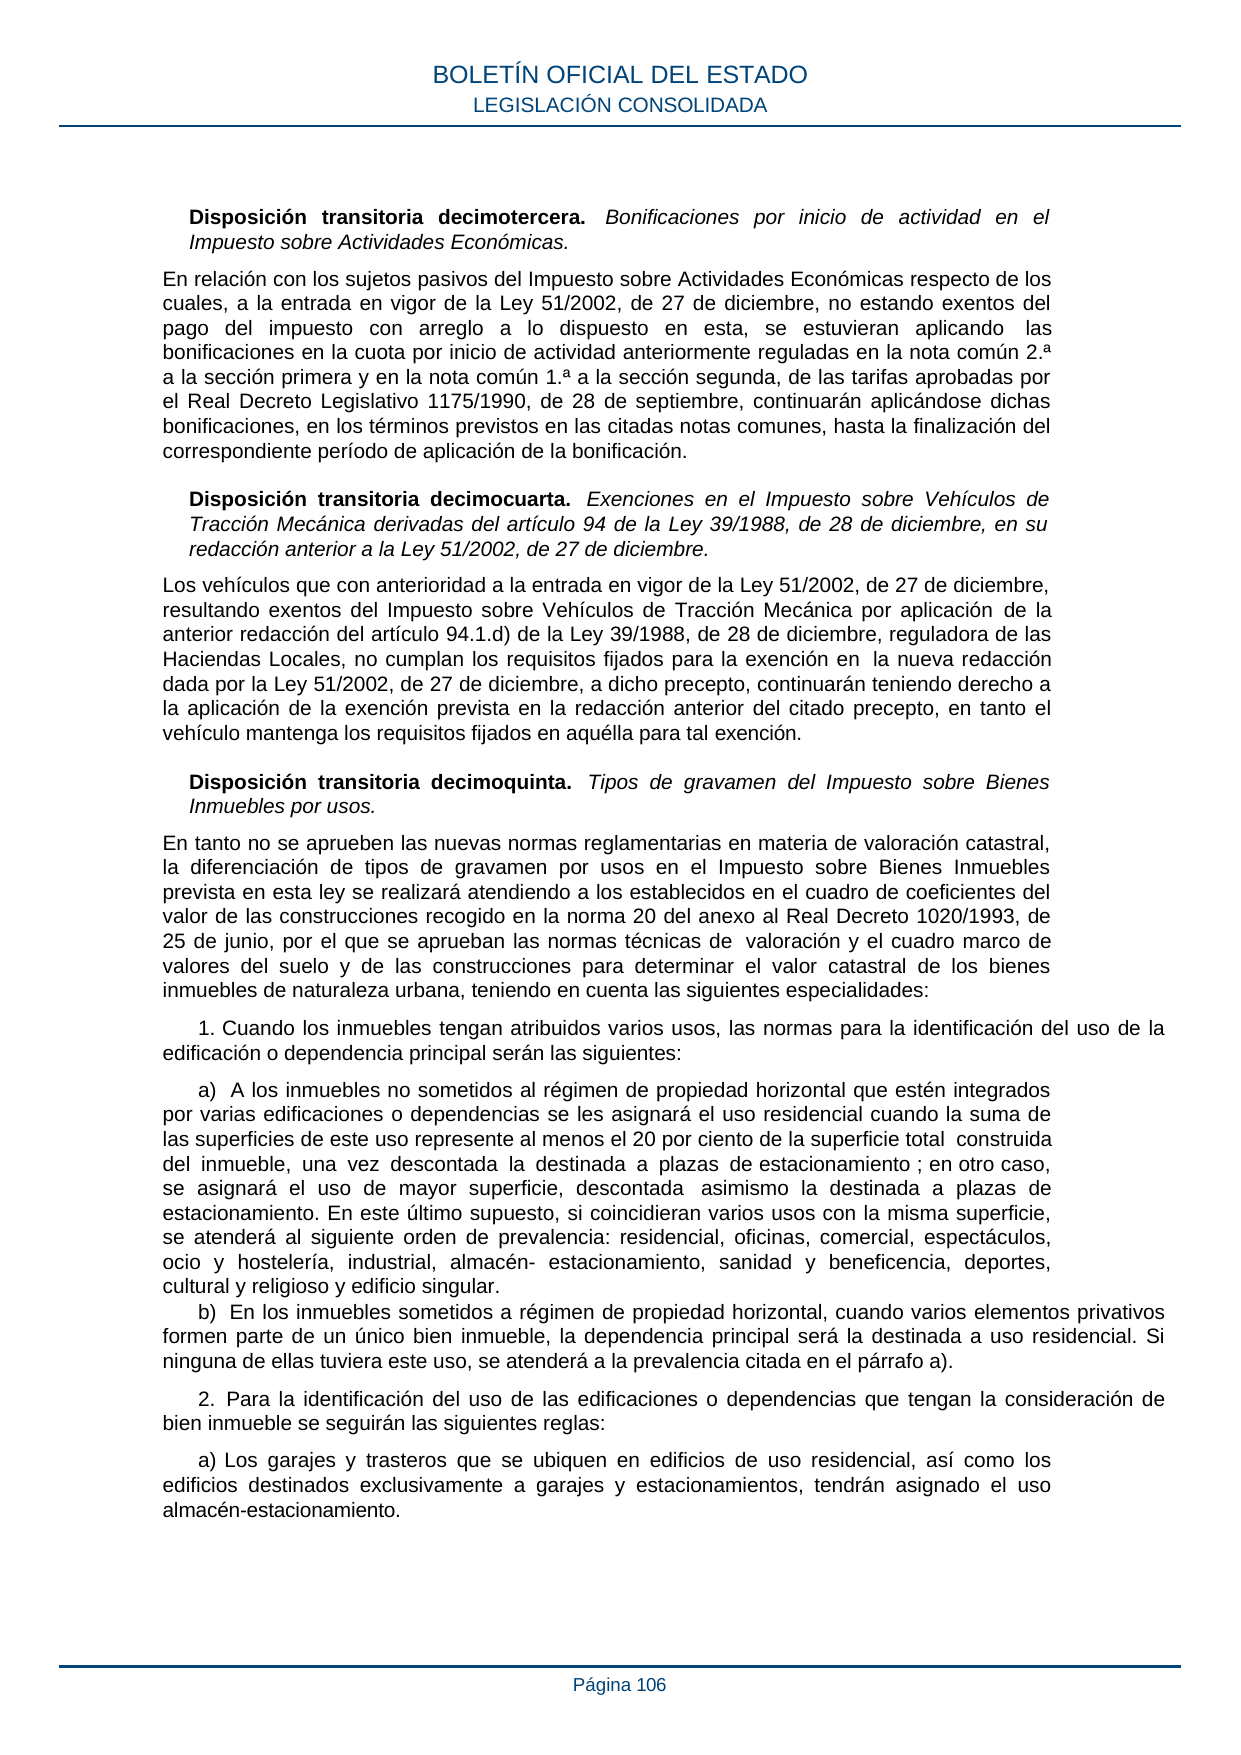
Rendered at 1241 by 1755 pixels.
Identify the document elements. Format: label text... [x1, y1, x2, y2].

list Los garajes y trasteros que se ubiquen en edificios de uso residencial, así como los edificios destinados exclusivamente a garajes y estacionamientos, tendrán asignado el uso almacén-estacionamiento. [162, 1448, 1052, 1521]
text Los vehículos que con anterioridad a la entrada en vigor de la Ley 51/2002, de 27 de diciembre, resultando exentos del Impuesto sobre Vehículos de Tracción Mecánica por aplicación de la anterior redacción del artículo 94.1.d) de la Ley 39/1988, de 28 de diciembre, reguladora de las Haciendas Locales, no cumplan los requisitos fijados para la exención en la nueva redacción dada por la Ley 51/2002, de 27 de diciembre, a dicho precepto, continuarán teniendo derecho a la aplicación de la exención prevista en la redacción anterior del citado precepto, en tanto el vehículo mantenga los requisitos fijados en aquélla para tal exención. [162, 573, 1052, 744]
list Cuando los inmuebles tengan atribuidos varios usos, las normas para la identificación del uso de la edificación o dependencia principal serán las siguientes: [162, 1016, 1167, 1064]
text Disposición transitoria decimocuarta. Exenciones en el Impuesto sobre Vehículos de Tracción Mecánica derivadas del artículo 94 de la Ley 39/1988, de 28 de diciembre, en su redacción anterior a la Ley 51/2002, de 27 de diciembre. [189, 487, 1052, 560]
text En relación con los sujetos pasivos del Impuesto sobre Actividades Económicas respecto de los cuales, a la entrada en vigor de la Ley 51/2002, de 27 de diciembre, no estando exentos del pago del impuesto con arreglo a lo dispuesto en esta, se estuvieran aplicando las bonificaciones en la cuota por inicio de actividad anteriormente reguladas en la nota común 2.ª a la sección primera y en la nota común 1.ª a la sección segunda, de las tarifas aprobadas por el Real Decreto Legislativo 1175/1990, de 28 de septiembre, continuarán aplicándose dichas bonificaciones, en los términos previstos en las citadas notas comunes, hasta la finalización del correspondiente período de aplicación de la bonificación. [162, 266, 1052, 462]
list Para la identificación del uso de las edificaciones o dependencias que tengan la consideración de bien inmueble se seguirán las siguientes reglas: [162, 1386, 1167, 1435]
text Disposición transitoria decimotercera. Bonificaciones por inicio de actividad en el Impuesto sobre Actividades Económicas. [189, 205, 1052, 254]
text Disposición transitoria decimoquinta. Tipos de gravamen del Impuesto sobre Bienes Inmuebles por usos. [189, 769, 1052, 818]
text En tanto no se aprueben las nuevas normas reglamentarias en materia de valoración catastral, la diferenciación de tipos de gravamen por usos en el Impuesto sobre Bienes Inmuebles prevista en esta ley se realizará atendiendo a los establecidos en el cuadro de coeficientes del valor de las construcciones recogido en la norma 20 del anexo al Real Decreto 1020/1993, de 25 de junio, por el que se aprueban las normas técnicas de valoración y el cuadro marco de valores del suelo y de las construcciones para determinar el valor catastral de los bienes inmuebles de naturaleza urbana, teniendo en cuenta las siguientes especialidades: [162, 831, 1052, 1002]
list En los inmuebles sometidos a régimen de propiedad horizontal, cuando varios elementos privativos formen parte de un único bien inmueble, la dependencia principal será la destinada a uso residencial. Si ninguna de ellas tuviera este uso, se atenderá a la prevalencia citada en el párrafo a). [162, 1300, 1167, 1373]
list A los inmuebles no sometidos al régimen de propiedad horizontal que estén integrados por varias edificaciones o dependencias se les asignará el uso residencial cuando la suma de las superficies de este uso represente al menos el 20 por ciento de la superficie total construida del inmueble, una vez descontada la destinada a plazas de estacionamiento ; en otro caso, se asignará el uso de mayor superficie, descontada asimismo la destinada a plazas de estacionamiento. En este último supuesto, si coincidieran varios usos con la misma superficie, se atenderá al siguiente orden de prevalencia: residencial, oficinas, comercial, espectáculos, ocio y hostelería, industrial, almacén- estacionamiento, sanidad y beneficencia, deportes, cultural y religioso y edificio singular. [162, 1078, 1052, 1298]
